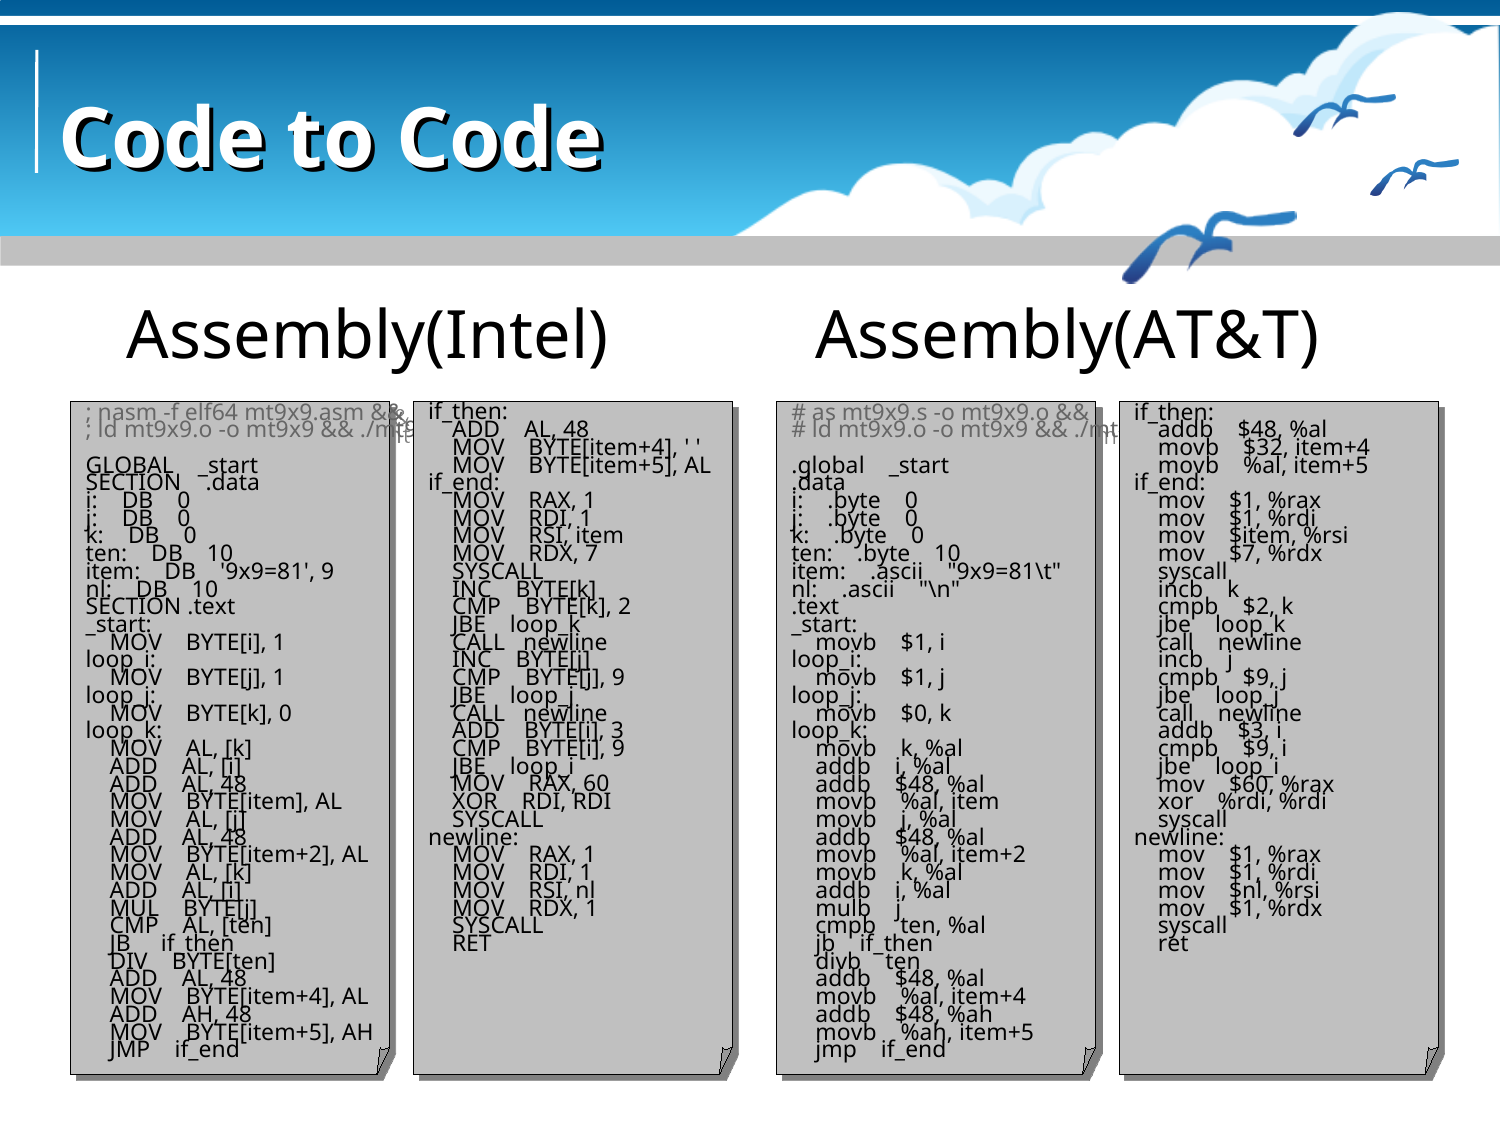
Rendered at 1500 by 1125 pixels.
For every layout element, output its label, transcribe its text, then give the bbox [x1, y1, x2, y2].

text_box ; nasm -f elf64 mt9x9.asm && ; ld mt9x9.o -o mt9x9 && ./mt9x9 GLOBAL _start SECTION .data i: DB 0 j: DB 0 k: DB 0 ten: DB 10 item: DB '9x9=81', 9 nl: DB 10 SECTION .text _start: MOV BYTE[i], 1 loop_i: MOV BYTE[j], 1 loop_j: MOV BYTE[k], 0 loop_k: MOV AL, [k] ADD AL, [i] ADD AL, 48 MOV BYTE[item], AL MOV AL, [j] ADD AL, 48 MOV BYTE[item+2], AL MOV AL, [k] ADD AL, [i] MUL BYTE[j] CMP AL, [ten] JB if_then DIV BYTE[ten] ADD AL, 48 MOV BYTE[item+4], AL ADD AH, 48 MOV BYTE[item+5], AH JMP if_end [70, 401, 390, 1075]
text_box # as mt9x9.s -o mt9x9.o && # ld mt9x9.o -o mt9x9 && ./mt9x9 .global _start .data i: .byte 0 j: .byte 0 k: .byte 0 ten: .byte 10 item: .ascii "9x9=81\t" nl: .ascii "\n" .text _start: movb $1, i loop_i: movb $1, j loop_j: movb $0, k loop_k: movb k, %al addb i, %al addb $48, %al movb %al, item movb j, %al addb $48, %al movb %al, item+2 movb k, %al addb i, %al mulb j cmpb ten, %al jb if_then divb ten addb $48, %al movb %al, item+4 addb $48, %ah movb %ah, item+5 jmp if_end [776, 401, 1096, 1075]
title Code to Code [59, 86, 1465, 186]
text_box if_then: addb $48, %al movb $32, item+4 movb %al, item+5 if_end: mov $1, %rax mov $1, %rdi mov $item, %rsi mov $7, %rdx syscall incb k cmpb $2, k jbe loop_k call newline incb j cmpb $9, j jbe loop_j call newline addb $3, i cmpb $9, i jbe loop_i mov $60, %rax xor %rdi, %rdi syscall newline: mov $1, %rax mov $1, %rdi mov $nl, %rsi mov $1, %rdx syscall ret [1119, 401, 1439, 1075]
text_box Assembly(AT&T) [800, 283, 1436, 388]
text_box if_then: ADD AL, 48 MOV BYTE[item+4], ' ' MOV BYTE[item+5], AL if_end: MOV RAX, 1 MOV RDI, 1 MOV RSI, item MOV RDX, 7 SYSCALL INC BYTE[k] CMP BYTE[k], 2 JBE loop_k CALL newline INC BYTE[j] CMP BYTE[j], 9 JBE loop_j CALL newline ADD BYTE[i], 3 CMP BYTE[i], 9 JBE loop_i MOV RAX, 60 XOR RDI, RDI SYSCALL newline: MOV RAX, 1 MOV RDI, 1 MOV RSI, nl MOV RDX, 1 SYSCALL RET [413, 401, 733, 1075]
picture [730, 12, 1500, 283]
text_box Assembly(Intel) [112, 283, 709, 388]
